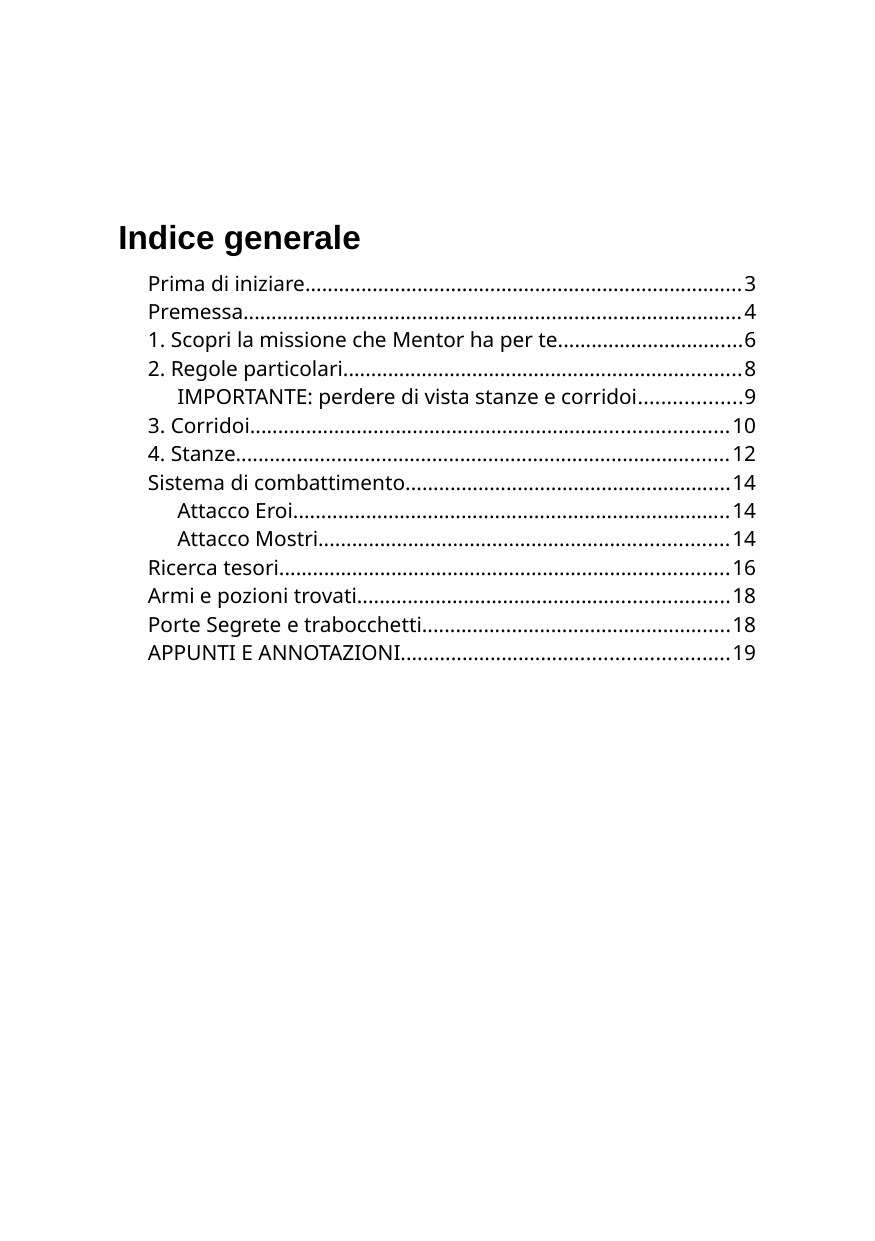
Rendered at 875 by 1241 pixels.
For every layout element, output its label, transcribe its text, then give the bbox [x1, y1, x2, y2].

text Ricerca tesori 16 [148, 553, 756, 581]
text Armi e pozioni trovati 18 [148, 581, 756, 610]
text Sistema di combattimento 14 [148, 468, 756, 496]
text 1. Scopri la missione che Mentor ha per te 6 [148, 326, 756, 354]
text 3. Corridoi 10 [148, 411, 756, 439]
text APPUNTI E ANNOTAZIONI 19 [148, 638, 756, 667]
subtitle Indice generale [118, 218, 756, 256]
text Attacco Mostri 14 [177, 524, 756, 553]
text Porte Segrete e trabocchetti 18 [148, 610, 756, 638]
text 2. Regole particolari 8 [148, 354, 756, 382]
text Attacco Eroi 14 [177, 496, 756, 524]
text 4. Stanze 12 [148, 439, 756, 468]
text Premessa 4 [148, 297, 756, 326]
text IMPORTANTE: perdere di vista stanze e corridoi 9 [177, 382, 756, 411]
text Prima di iniziare 3 [148, 269, 756, 297]
